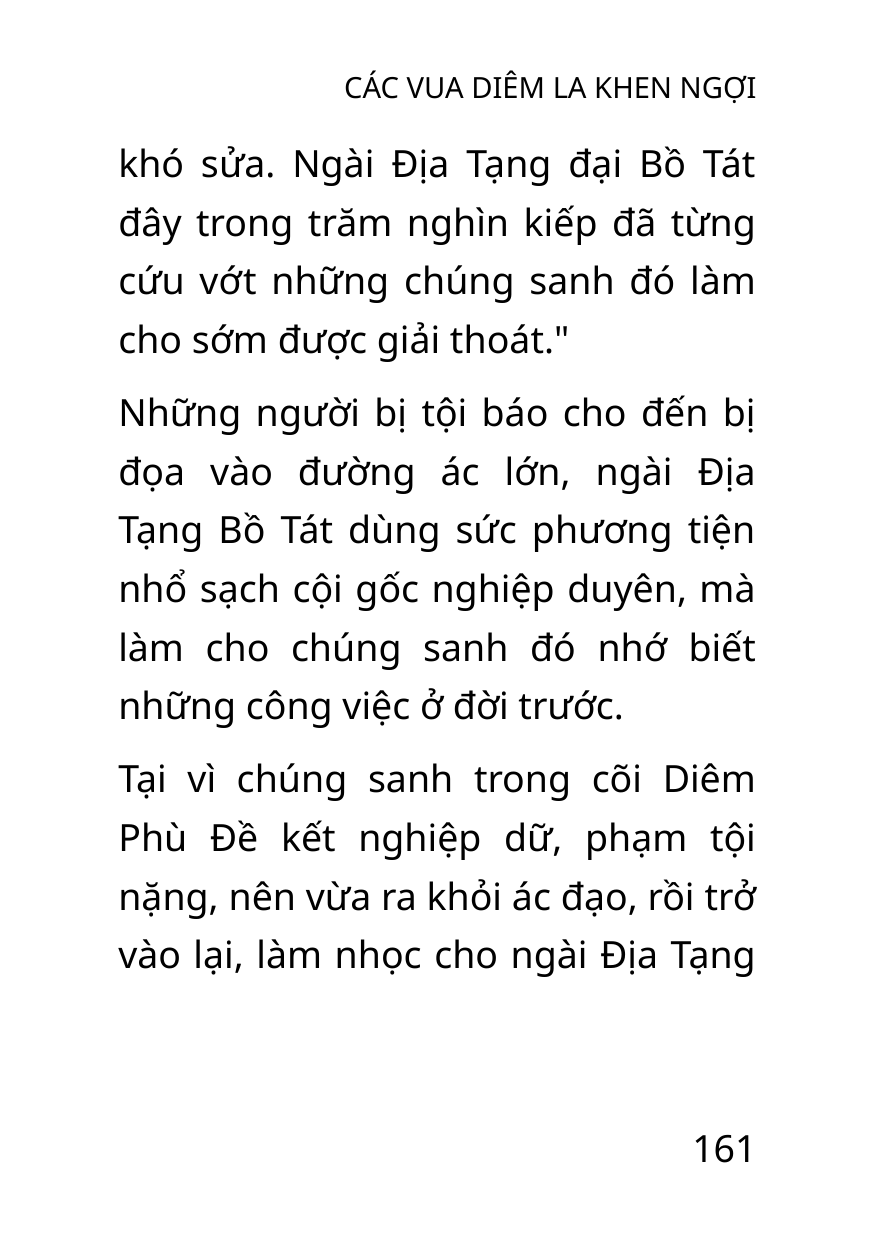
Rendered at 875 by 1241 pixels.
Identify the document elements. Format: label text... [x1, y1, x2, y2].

text Tại vì chúng sanh trong cõi Diêm Phù Đề kết nghiệp dữ, phạm tội nặng, nên vừa ra khỏi ác đạo, rồi trở vào lại, làm nhọc cho ngài Địa Tạng [118, 753, 756, 980]
text Những người bị tội báo cho đến bị đọa vào đường ác lớn, ngài Địa Tạng Bồ Tát dùng sức phương tiện nhổ sạch cội gốc nghiệp duyên, mà làm cho chúng sanh đó nhớ biết những công việc ở đời trước. [118, 386, 756, 731]
text khó sửa. Ngài Địa Tạng đại Bồ Tát đây trong trăm nghìn kiếp đã từng cứu vớt những chúng sanh đó làm cho sớm được giải thoát." [118, 137, 756, 364]
